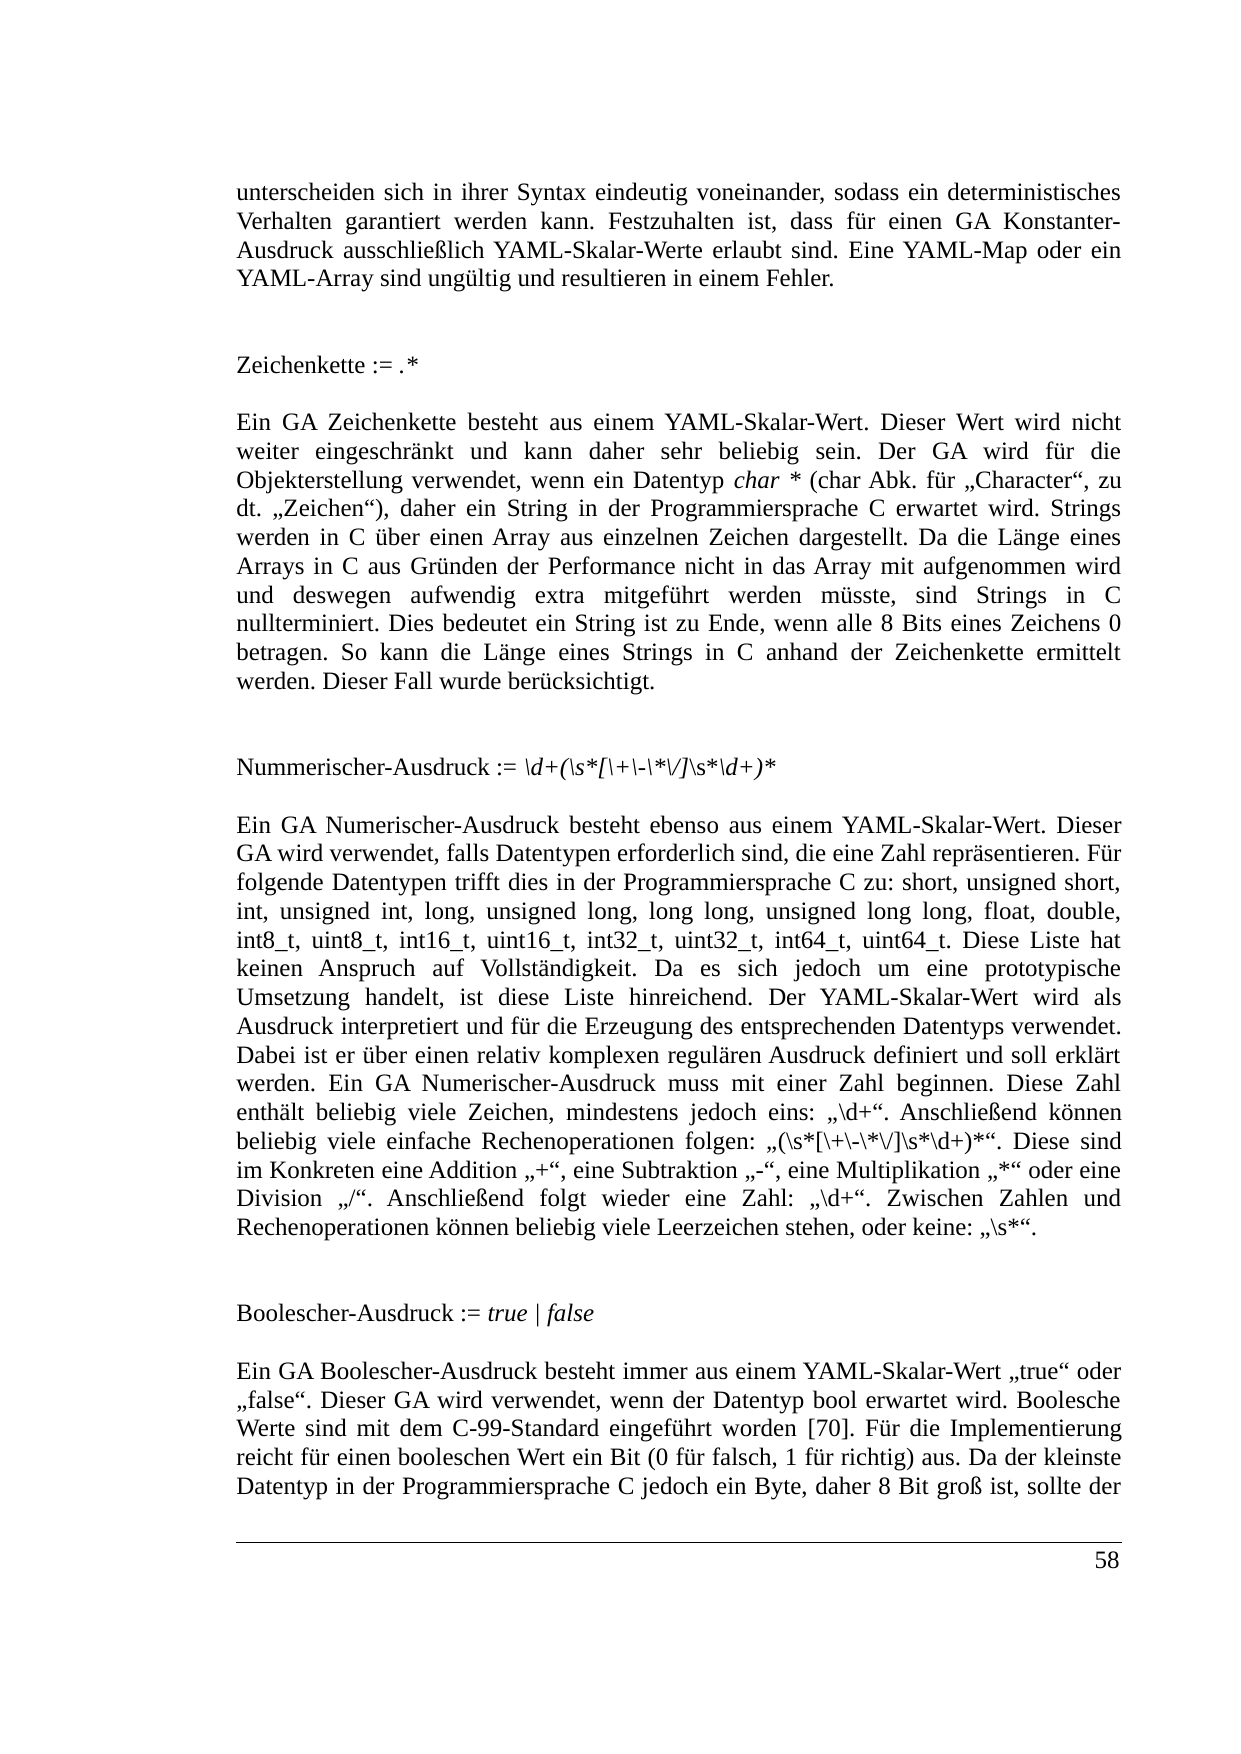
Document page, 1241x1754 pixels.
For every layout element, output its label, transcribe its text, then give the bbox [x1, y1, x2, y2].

text Ein GA Zeichenkette besteht aus einem YAML-Skalar-Wert. Dieser Wert wird nicht weiter eingeschränkt und kann daher sehr beliebig sein. Der GA wird für die Objekterstellung verwendet, wenn ein Datentyp char * (char Abk. für „Character“, zu dt. „Zeichen“), daher ein String in der Programmiersprache C erwartet wird. Strings werden in C über einen Array aus einzelnen Zeichen dargestellt. Da die Länge eines Arrays in C aus Gründen der Performance nicht in das Array mit aufgenommen wird und deswegen aufwendig extra mitgeführt werden müsste, sind Strings in C nullterminiert. Dies bedeutet ein String ist zu Ende, wenn alle 8 Bits eines Zeichens 0 betragen. So kann die Länge eines Strings in C anhand der Zeichenkette ermittelt werden. Dieser Fall wurde berücksichtigt. [236, 407, 1122, 695]
text Boolescher-Ausdruck := true | false [236, 1298, 1122, 1327]
text unterscheiden sich in ihrer Syntax eindeutig voneinander, sodass ein deterministisches Verhalten garantiert werden kann. Festzuhalten ist, dass für einen GA Konstanter-Ausdruck ausschließlich YAML-Skalar-Werte erlaubt sind. Eine YAML-Map oder ein YAML-Array sind ungültig und resultieren in einem Fehler. [236, 177, 1122, 292]
text Nummerischer-Ausdruck := \d+(\s*[\+\-\*\/]\s*\d+)* [236, 752, 1122, 781]
text Ein GA Boolescher-Ausdruck besteht immer aus einem YAML-Skalar-Wert „true“ oder „false“. Dieser GA wird verwendet, wenn der Datentyp bool erwartet wird. Boolesche Werte sind mit dem C-99-Standard eingeführt worden [70]. Für die Implementierung reicht für einen booleschen Wert ein Bit (0 für falsch, 1 für richtig) aus. Da der kleinste Datentyp in der Programmiersprache C jedoch ein Byte, daher 8 Bit groß ist, sollte der [236, 1356, 1122, 1500]
text Zeichenkette := .* [236, 350, 1122, 378]
text Ein GA Numerischer-Ausdruck besteht ebenso aus einem YAML-Skalar-Wert. Dieser GA wird verwendet, falls Datentypen erforderlich sind, die eine Zahl repräsentieren. Für folgende Datentypen trifft dies in der Programmiersprache C zu: short, unsigned short, int, unsigned int, long, unsigned long, long long, unsigned long long, float, double, int8_t, uint8_t, int16_t, uint16_t, int32_t, uint32_t, int64_t, uint64_t. Diese Liste hat keinen Anspruch auf Vollständigkeit. Da es sich jedoch um eine prototypische Umsetzung handelt, ist diese Liste hinreichend. Der YAML-Skalar-Wert wird als Ausdruck interpretiert und für die Erzeugung des entsprechenden Datentyps verwendet. Dabei ist er über einen relativ komplexen regulären Ausdruck definiert und soll erklärt werden. Ein GA Numerischer-Ausdruck muss mit einer Zahl beginnen. Diese Zahl enthält beliebig viele Zeichen, mindestens jedoch eins: „\d+“. Anschließend können beliebig viele einfache Rechenoperationen folgen: „(\s*[\+\-\*\/]\s*\d+)*“. Diese sind im Konkreten eine Addition „+“, eine Subtraktion „-“, eine Multiplikation „*“ oder eine Division „/“. Anschließend folgt wieder eine Zahl: „\d+“. Zwischen Zahlen und Rechenoperationen können beliebig viele Leerzeichen stehen, oder keine: „\s*“. [236, 810, 1122, 1241]
